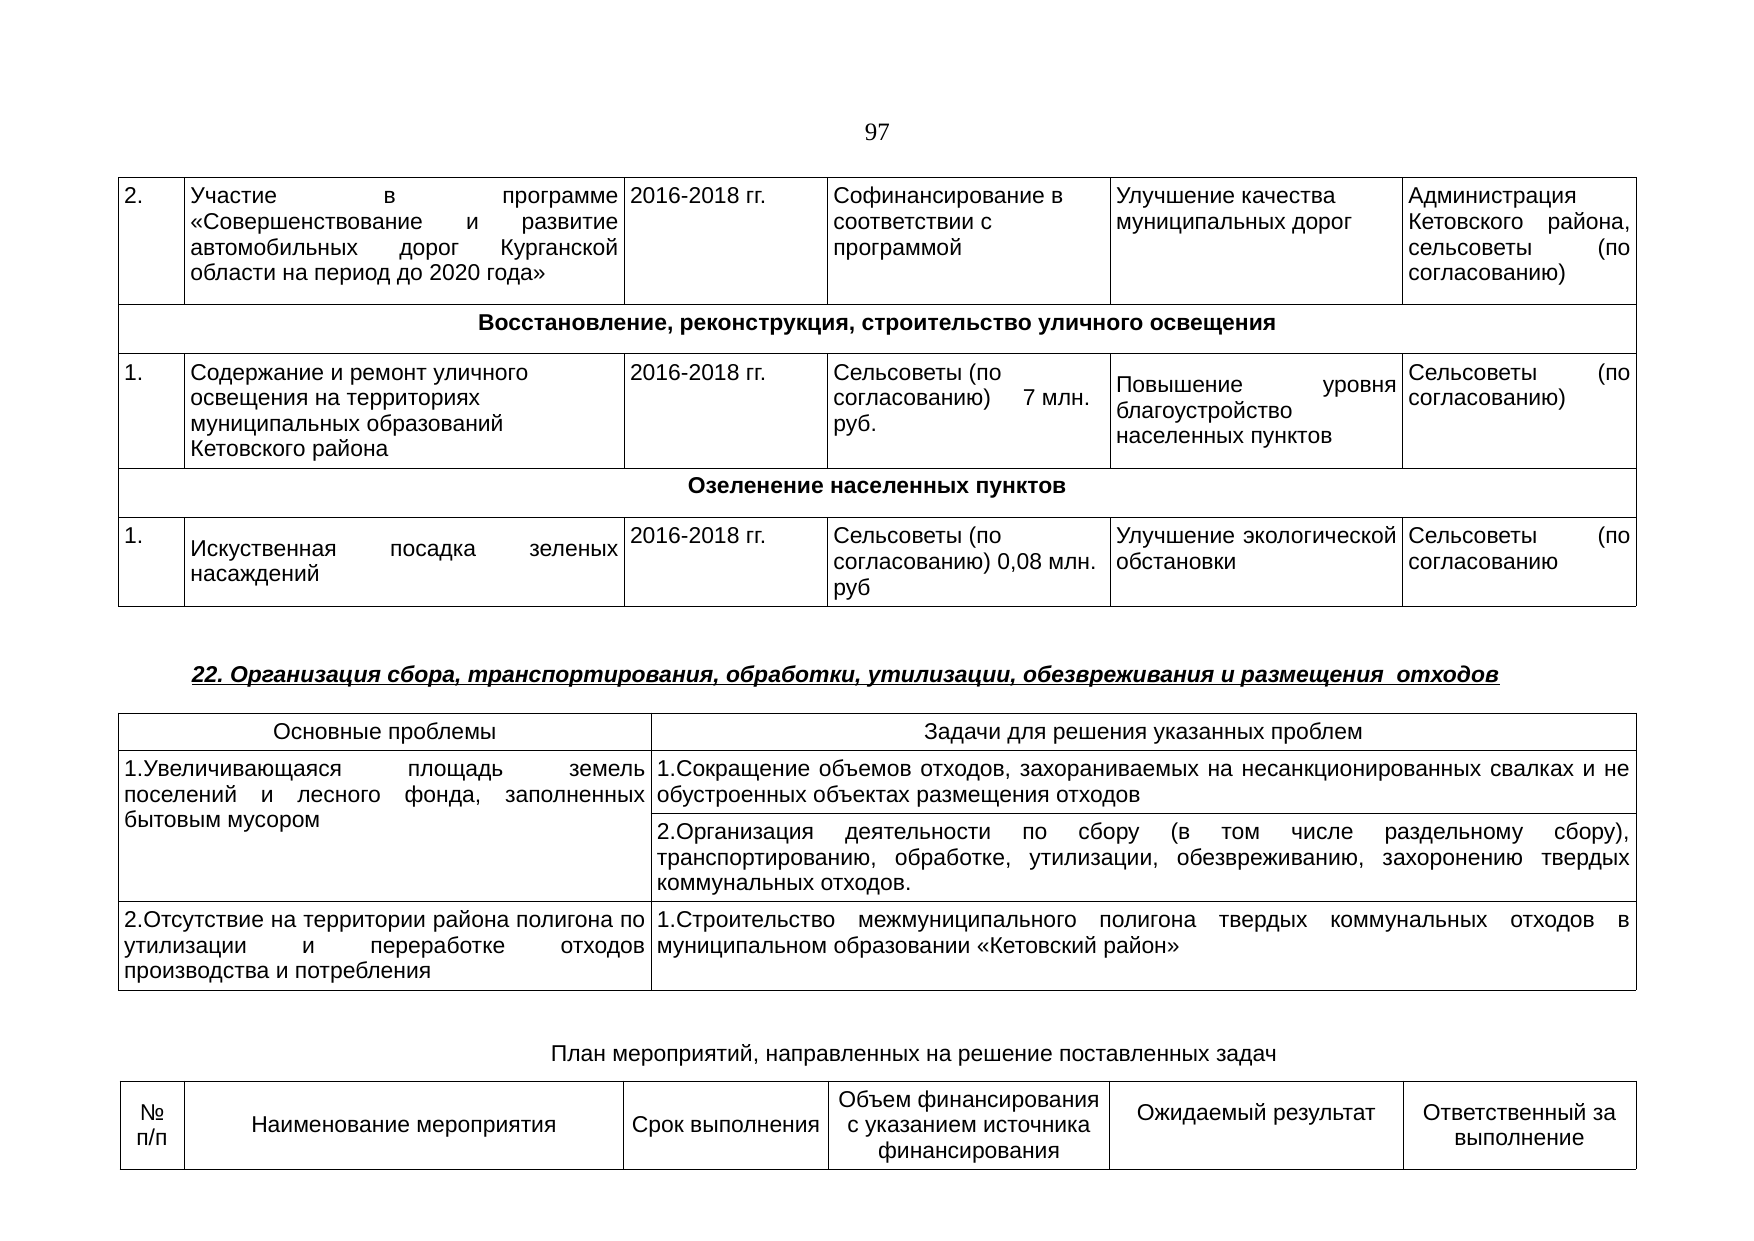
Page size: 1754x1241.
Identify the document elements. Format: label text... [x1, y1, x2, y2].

table_cell 2.Организация деятельности по сбору (в том числе раздельному сбору), транспортированию, обработке, утилизации, обезвреживанию, захоронению твердых коммунальных отходов. [652, 814, 1636, 901]
table_header Ответственный за выполнение [1404, 1082, 1636, 1169]
table_cell 2. [119, 178, 184, 304]
table_cell Улучшение качества муниципальных дорог [1111, 178, 1402, 304]
table_cell Сельсоветы (по согласованию) [1403, 354, 1636, 467]
table_cell Повышение уровня благоустройство населенных пунктов [1111, 354, 1402, 467]
table_cell 1.Увеличивающаяся площадь земель поселений и лесного фонда, заполненных бытовым мусором [119, 751, 651, 901]
table_cell Озеленение населенных пунктов [119, 469, 1636, 517]
table_header Ожидаемый результат [1110, 1082, 1403, 1169]
text 22. Организация сбора, транспортирования, обработки, утилизации, обезвреживания и размещения отходов [118, 661, 1636, 687]
table_header Наименование мероприятия [185, 1082, 623, 1169]
table_cell Софинансирование в соответствии с программой [828, 178, 1110, 304]
table_cell Участие в программе «Совершенствование и развитие автомобильных дорог Курганской области на период до 2020 года» [185, 178, 624, 304]
table_cell Администрация Кетовского района, сельсоветы (по согласованию) [1403, 178, 1636, 304]
table_header Задачи для решения указанных проблем [652, 714, 1636, 750]
table_cell Улучшение экологической обстановки [1111, 518, 1402, 606]
table_header 1.Сокращение объемов отходов, захораниваемых на несанкционированных свалках и не обустроенных объектах размещения отходов [652, 751, 1636, 813]
table_cell Восстановление, реконструкция, строительство уличного освещения [119, 305, 1636, 353]
table_cell Сельсоветы (по согласованию [1403, 518, 1636, 606]
table_cell Сельсоветы (по согласованию) 7 млн. руб. [828, 354, 1110, 467]
table_cell 2016-2018 гг. [625, 354, 827, 467]
table_cell 2.Отсутствие на территории района полигона по утилизации и переработке отходов производства и потребления [119, 902, 651, 989]
table_cell Искуственная посадка зеленых насаждений [185, 518, 624, 606]
table_header Объем финансирования с указанием источника финансирования [829, 1082, 1109, 1169]
table_cell 1. [119, 354, 184, 467]
table_cell Сельсоветы (по согласованию) 0,08 млн. руб [828, 518, 1110, 606]
table_cell 1. [119, 518, 184, 606]
table_header № п/п [121, 1082, 184, 1169]
table_cell Содержание и ремонт уличного освещения на территориях муниципальных образований Кетовского района [185, 354, 624, 467]
table_header Основные проблемы [119, 714, 651, 750]
table_header Срок выполнения [624, 1082, 828, 1169]
table_cell 1.Строительство межмуниципального полигона твердых коммунальных отходов в муниципальном образовании «Кетовский район» [652, 902, 1636, 989]
table_cell 2016-2018 гг. [625, 518, 827, 606]
table_cell 2016-2018 гг. [625, 178, 827, 304]
text План мероприятий, направленных на решение поставленных задач [118, 1041, 1636, 1067]
